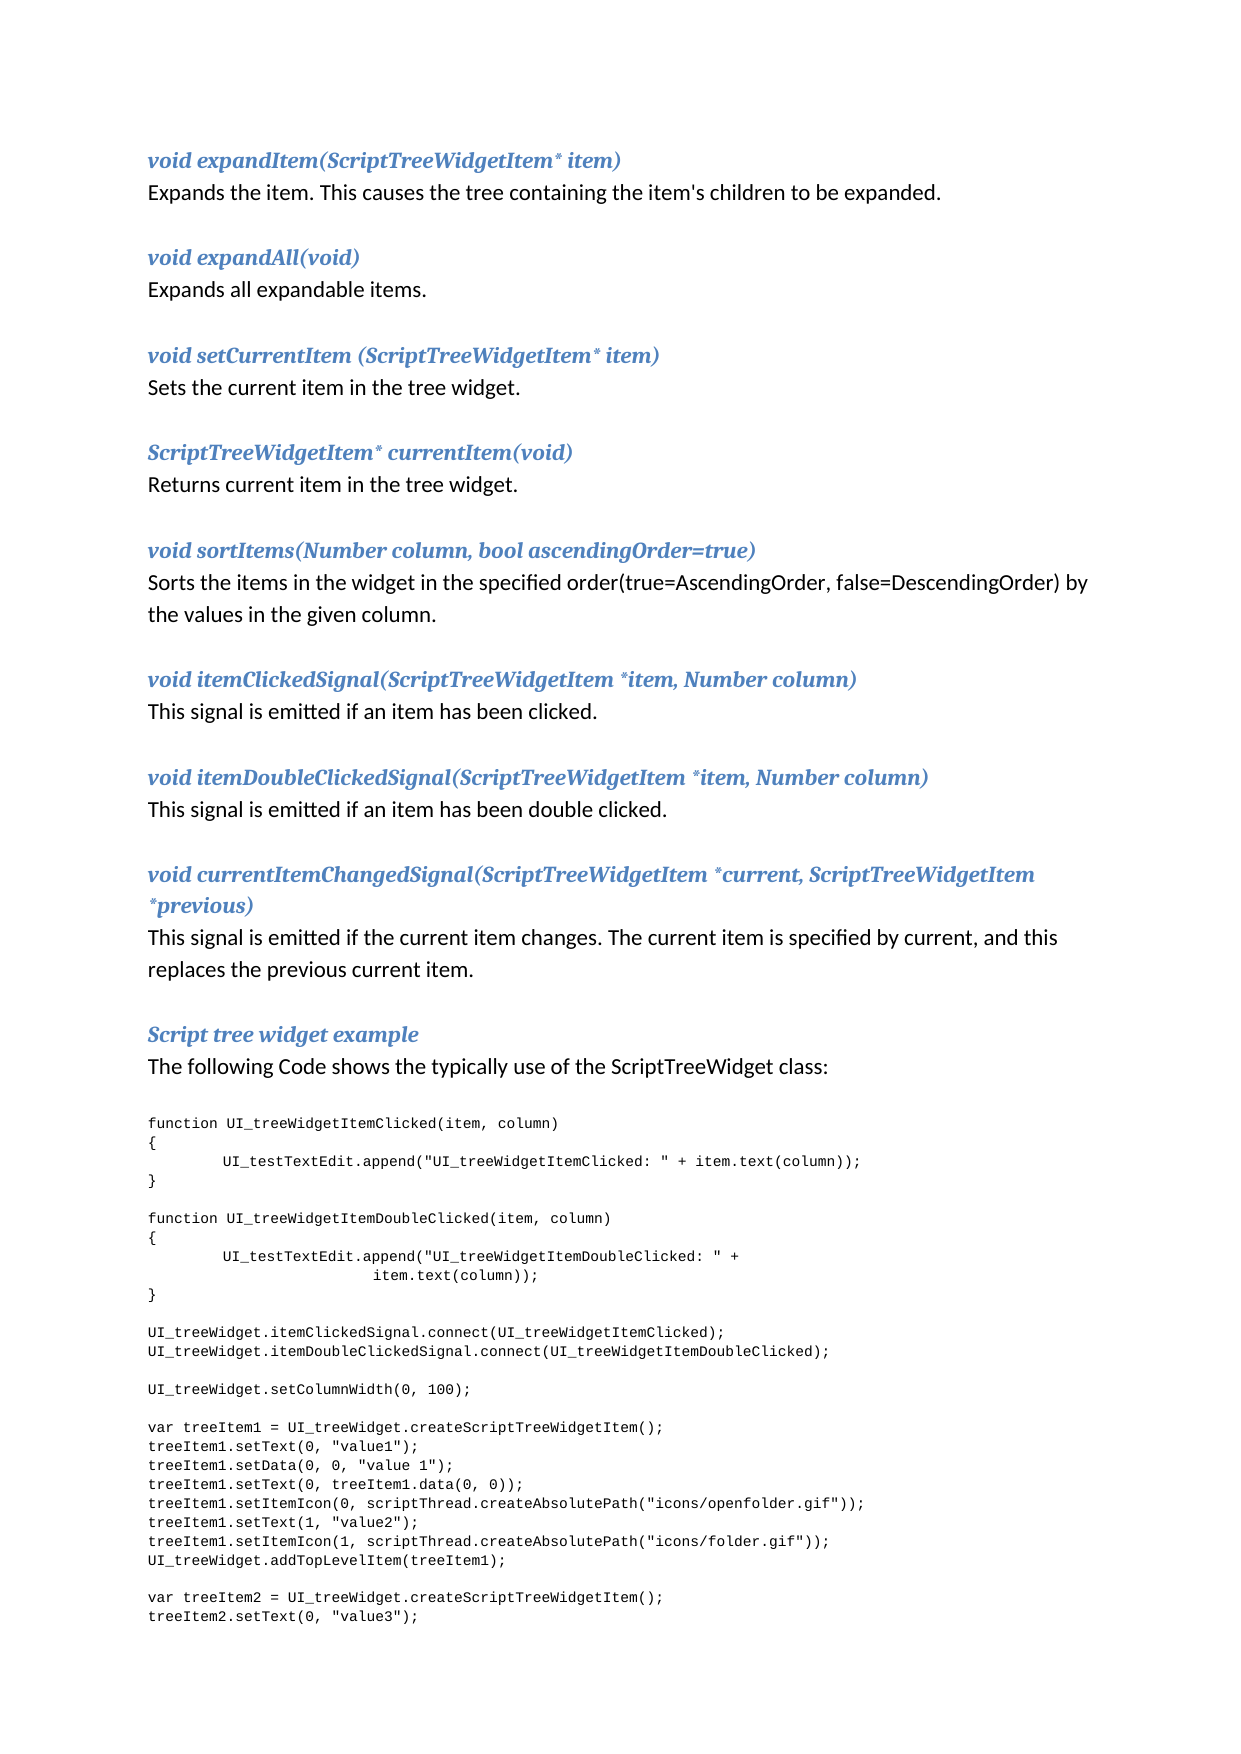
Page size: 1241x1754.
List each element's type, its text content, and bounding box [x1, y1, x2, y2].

text treeItem1.setItemIcon(1, scriptThread.createAbsolutePath("icons/folder.gif")); [148, 1534, 1093, 1550]
text treeItem1.setText(0, "value1"); [148, 1439, 1093, 1456]
subtitle void sortItems(Number column, bool ascendingOrder=true) [148, 538, 1093, 564]
text UI_treeWidget.setColumnWidth(0, 100); [148, 1382, 1093, 1399]
text treeItem2.setText(0, "value3"); [148, 1610, 1093, 1626]
subtitle Script tree widget example [148, 1022, 1093, 1048]
text This signal is emitted if an item has been double clicked. [148, 795, 1093, 823]
subtitle void expandAll(void) [148, 245, 1093, 271]
text UI_treeWidget.itemDoubleClickedSignal.connect(UI_treeWidgetItemDoubleClicked); [148, 1344, 1093, 1361]
text function UI_treeWidgetItemDoubleClicked(item, column) [148, 1212, 1093, 1228]
text Sets the current item in the tree widget. [148, 373, 1093, 401]
text } [148, 1287, 1093, 1304]
text Expands the item. This causes the tree containing the item's children to be expanded. [148, 178, 1093, 206]
text This signal is emitted if the current item changes. The current item is specified by current, and this replaces the previous current item. [148, 923, 1093, 983]
text var treeItem2 = UI_treeWidget.createScriptTreeWidgetItem(); [148, 1591, 1093, 1607]
subtitle void setCurrentItem (ScriptTreeWidgetItem* item) [148, 343, 1093, 369]
text UI_testTextEdit.append("UI_treeWidgetItemDoubleClicked: " + item.text(column)); [148, 1249, 1093, 1285]
subtitle void itemClickedSignal(ScriptTreeWidgetItem *item, Number column) [148, 667, 1093, 694]
text UI_testTextEdit.append("UI_treeWidgetItemClicked: " + item.text(column)); [148, 1155, 1093, 1171]
subtitle void expandItem(ScriptTreeWidgetItem* item) [148, 148, 1093, 174]
text UI_treeWidget.itemClickedSignal.connect(UI_treeWidgetItemClicked); [148, 1325, 1093, 1342]
text function UI_treeWidgetItemClicked(item, column) [148, 1117, 1093, 1133]
text treeItem1.setItemIcon(0, scriptThread.createAbsolutePath("icons/openfolder.gif")); [148, 1496, 1093, 1512]
text treeItem1.setText(1, "value2"); [148, 1515, 1093, 1531]
text { [148, 1231, 1093, 1247]
text The following Code shows the typically use of the ScriptTreeWidget class: [148, 1052, 1093, 1080]
text var treeItem1 = UI_treeWidget.createScriptTreeWidgetItem(); [148, 1420, 1093, 1437]
subtitle void itemDoubleClickedSignal(ScriptTreeWidgetItem *item, Number column) [148, 765, 1093, 791]
text treeItem1.setData(0, 0, "value 1"); [148, 1458, 1093, 1474]
subtitle ScriptTreeWidgetItem* currentItem(void) [148, 440, 1093, 466]
text UI_treeWidget.addTopLevelItem(treeItem1); [148, 1553, 1093, 1569]
text treeItem1.setText(0, treeItem1.data(0, 0)); [148, 1477, 1093, 1493]
text Returns current item in the tree widget. [148, 470, 1093, 498]
subtitle void currentItemChangedSignal(ScriptTreeWidgetItem *current, ScriptTreeWidgetItem *previous) [148, 862, 1093, 919]
text Expands all expandable items. [148, 275, 1093, 303]
text This signal is emitted if an item has been clicked. [148, 697, 1093, 726]
text { [148, 1136, 1093, 1152]
text Sorts the items in the widget in the specified order(true=AscendingOrder, false=DescendingOrder) by the values in the given column. [148, 568, 1093, 628]
text } [148, 1174, 1093, 1190]
